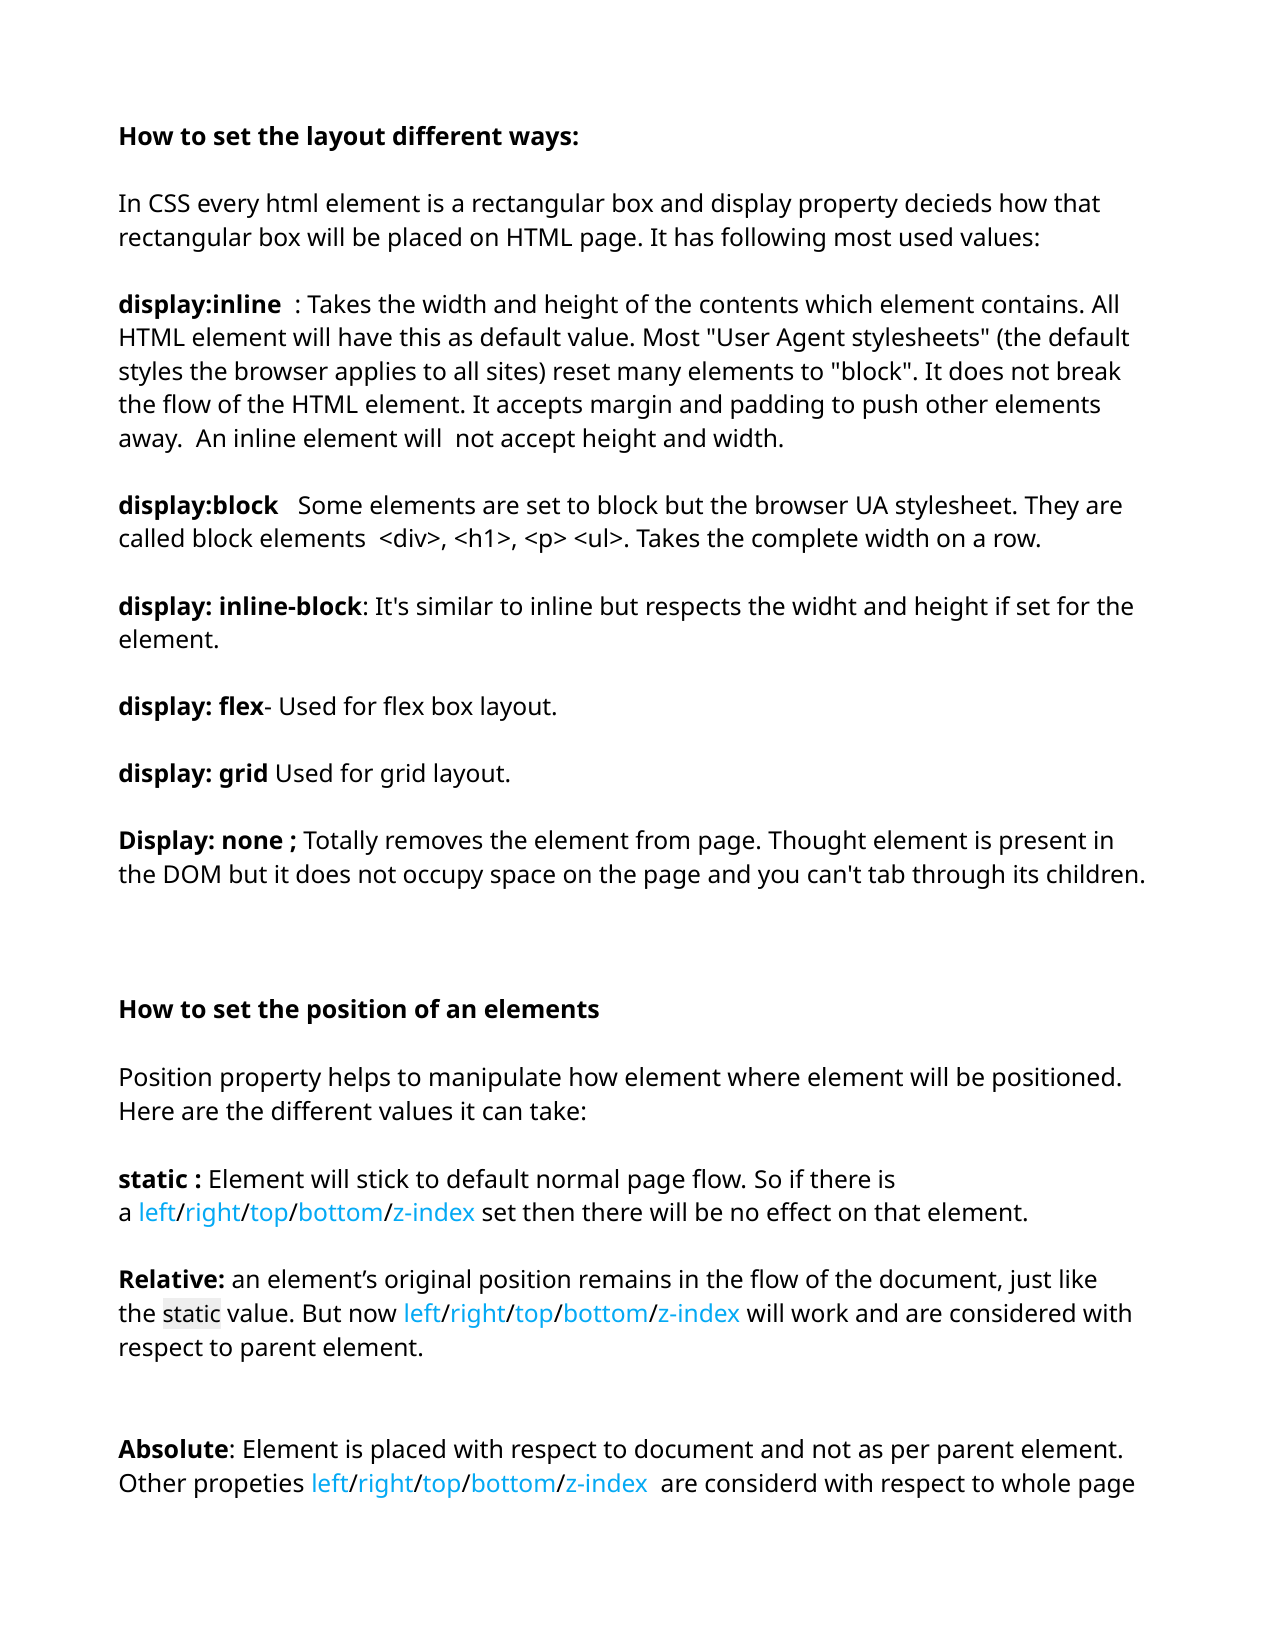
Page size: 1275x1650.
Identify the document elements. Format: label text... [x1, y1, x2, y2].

text Display: none ; Totally removes the element from page. Thought element is present in the DOM but it does not occupy space on the page and you can't tab through its children. [118, 823, 1157, 891]
text Position property helps to manipulate how element where element will be positioned. [118, 1059, 1157, 1093]
text display: inline-block: It's similar to inline but respects the widht and height if set for the element. [118, 589, 1157, 656]
text Here are the different values it can take: [118, 1093, 1157, 1127]
text How to set the position of an elements [118, 991, 1157, 1025]
text Relative: an element’s original position remains in the flow of the document, just like the static value. But now left/right/top/bottom/z-index will work and are considered with respect to parent element. [118, 1263, 1157, 1363]
text display:block Some elements are set to block but the browser UA stylesheet. They are called block elements <div>, <h1>, <p> <ul>. Takes the complete width on a row. [118, 488, 1157, 555]
text Absolute: Element is placed with respect to document and not as per parent element. Other propeties left/right/top/bottom/z-index are considerd with respect to whole page [118, 1431, 1157, 1499]
text display: grid Used for grid layout. [118, 756, 1157, 790]
text How to set the layout different ways: [118, 118, 1157, 152]
text display:inline : Takes the width and height of the contents which element contains. All HTML element will have this as default value. Most "User Agent stylesheets" (the default styles the browser applies to all sites) reset many elements to "block". It does not break the flow of the HTML element. It accepts margin and padding to push other elements away. An inline element will not accept height and width. [118, 287, 1157, 454]
text In CSS every html element is a rectangular box and display property decieds how that rectangular box will be placed on HTML page. It has following most used values: [118, 186, 1157, 253]
text static : Element will stick to default normal page flow. So if there is a left/right/top/bottom/z-index set then there will be no effect on that element. [118, 1162, 1157, 1229]
text display: flex- Used for flex box layout. [118, 689, 1157, 723]
